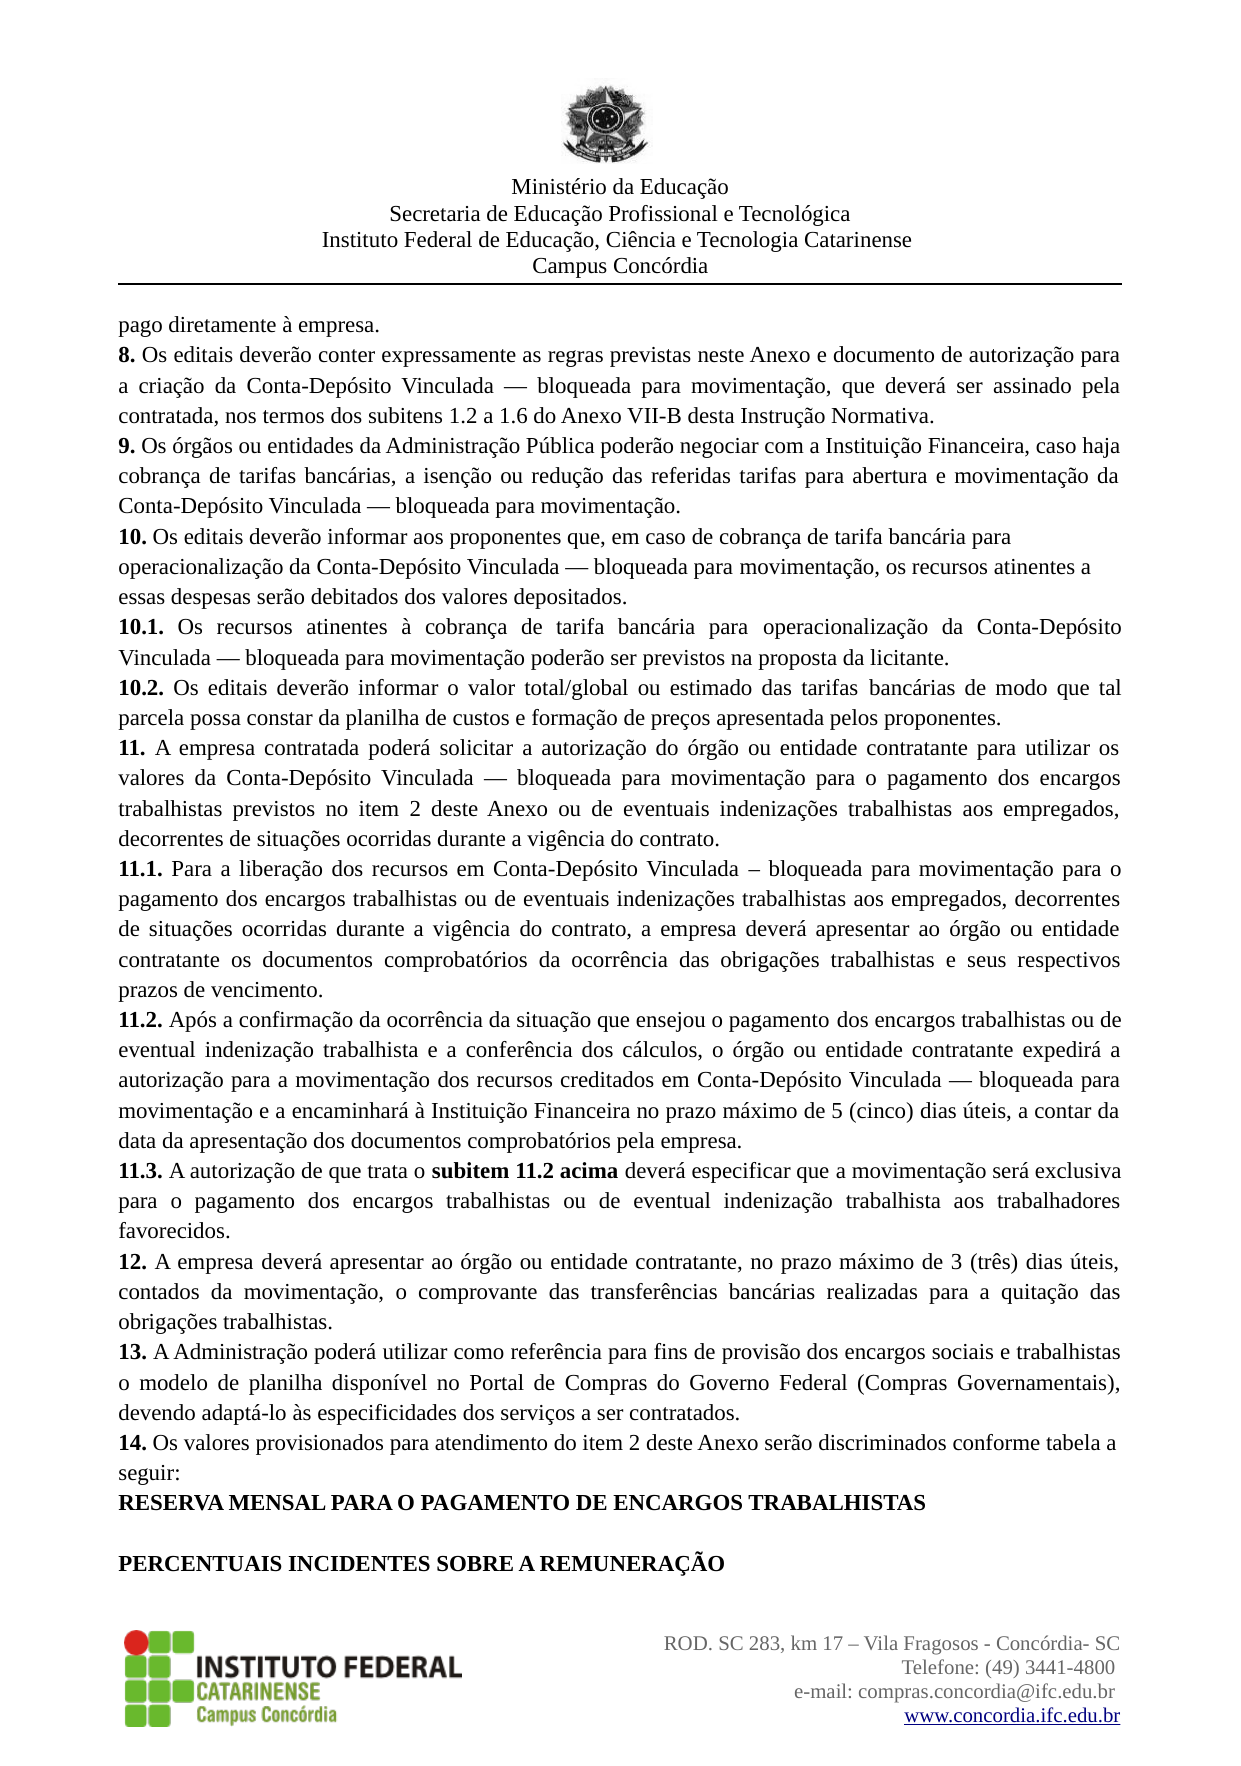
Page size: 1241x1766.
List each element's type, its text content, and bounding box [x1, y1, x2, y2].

text 9. Os órgãos ou entidades da Administração Pública poderão negociar com a Instituição Financeira, caso haja cobrança de tarifas bancárias, a isenção ou redução das referidas tarifas para abertura e movimentação da Conta-Depósito Vinculada ― bloqueada para movimentação. [118, 432, 1122, 519]
text 11.1. Para a liberação dos recursos em Conta-Depósito Vinculada – bloqueada para movimentação para o pagamento dos encargos trabalhistas ou de eventuais indenizações trabalhistas aos empregados, decorrentes de situações ocorridas durante a vigência do contrato, a empresa deverá apresentar ao órgão ou entidade contratante os documentos comprobatórios da ocorrência das obrigações trabalhistas e seus respectivos prazos de vencimento. [118, 855, 1122, 1002]
text 8. Os editais deverão conter expressamente as regras previstas neste Anexo e documento de autorização para a criação da Conta-Depósito Vinculada ― bloqueada para movimentação, que deverá ser assinado pela contratada, nos termos dos subitens 1.2 a 1.6 do Anexo VII-B desta Instrução Normativa. [118, 341, 1122, 428]
text 13. A Administração poderá utilizar como referência para fins de provisão dos encargos sociais e trabalhistas o modelo de planilha disponível no Portal de Compras do Governo Federal (Compras Governamentais), devendo adaptá-lo às especificidades dos serviços a ser contratados. [118, 1338, 1122, 1425]
text 10. Os editais deverão informar aos proponentes que, em caso de cobrança de tarifa bancária para operacionalização da Conta-Depósito Vinculada ― bloqueada para movimentação, os recursos atinentes a essas despesas serão debitados dos valores depositados. [118, 523, 1122, 609]
text 11. A empresa contratada poderá solicitar a autorização do órgão ou entidade contratante para utilizar os valores da Conta-Depósito Vinculada ― bloqueada para movimentação para o pagamento dos encargos trabalhistas previstos no item 2 deste Anexo ou de eventuais indenizações trabalhistas aos empregados, decorrentes de situações ocorridas durante a vigência do contrato. [118, 734, 1122, 851]
text 14. Os valores provisionados para atendimento do item 2 deste Anexo serão discriminados conforme tabela a seguir: [118, 1429, 1122, 1486]
text pago diretamente à empresa. [118, 311, 1122, 338]
text 10.1. Os recursos atinentes à cobrança de tarifa bancária para operacionalização da Conta-Depósito Vinculada ― bloqueada para movimentação poderão ser previstos na proposta da licitante. [118, 613, 1122, 670]
text 10.2. Os editais deverão informar o valor total/global ou estimado das tarifas bancárias de modo que tal parcela possa constar da planilha de custos e formação de preços apresentada pelos proponentes. [118, 674, 1122, 730]
picture [124, 1630, 462, 1727]
text RESERVA MENSAL PARA O PAGAMENTO DE ENCARGOS TRABALHISTAS [118, 1489, 1122, 1516]
text 12. A empresa deverá apresentar ao órgão ou entidade contratante, no prazo máximo de 3 (três) dias úteis, contados da movimentação, o comprovante das transferências bancárias realizadas para a quitação das obrigações trabalhistas. [118, 1248, 1122, 1334]
text PERCENTUAIS INCIDENTES SOBRE A REMUNERAÇÃO [118, 1550, 1122, 1576]
text 11.2. Após a confirmação da ocorrência da situação que ensejou o pagamento dos encargos trabalhistas ou de eventual indenização trabalhista e a conferência dos cálculos, o órgão ou entidade contratante expedirá a autorização para a movimentação dos recursos creditados em Conta-Depósito Vinculada ― bloqueada para movimentação e a encaminhará à Instituição Financeira no prazo máximo de 5 (cinco) dias úteis, a contar da data da apresentação dos documentos comprobatórios pela empresa. [118, 1006, 1122, 1153]
text 11.3. A autorização de que trata o subitem 11.2 acima deverá especificar que a movimentação será exclusiva para o pagamento dos encargos trabalhistas ou de eventual indenização trabalhista aos trabalhadores favorecidos. [118, 1157, 1122, 1244]
